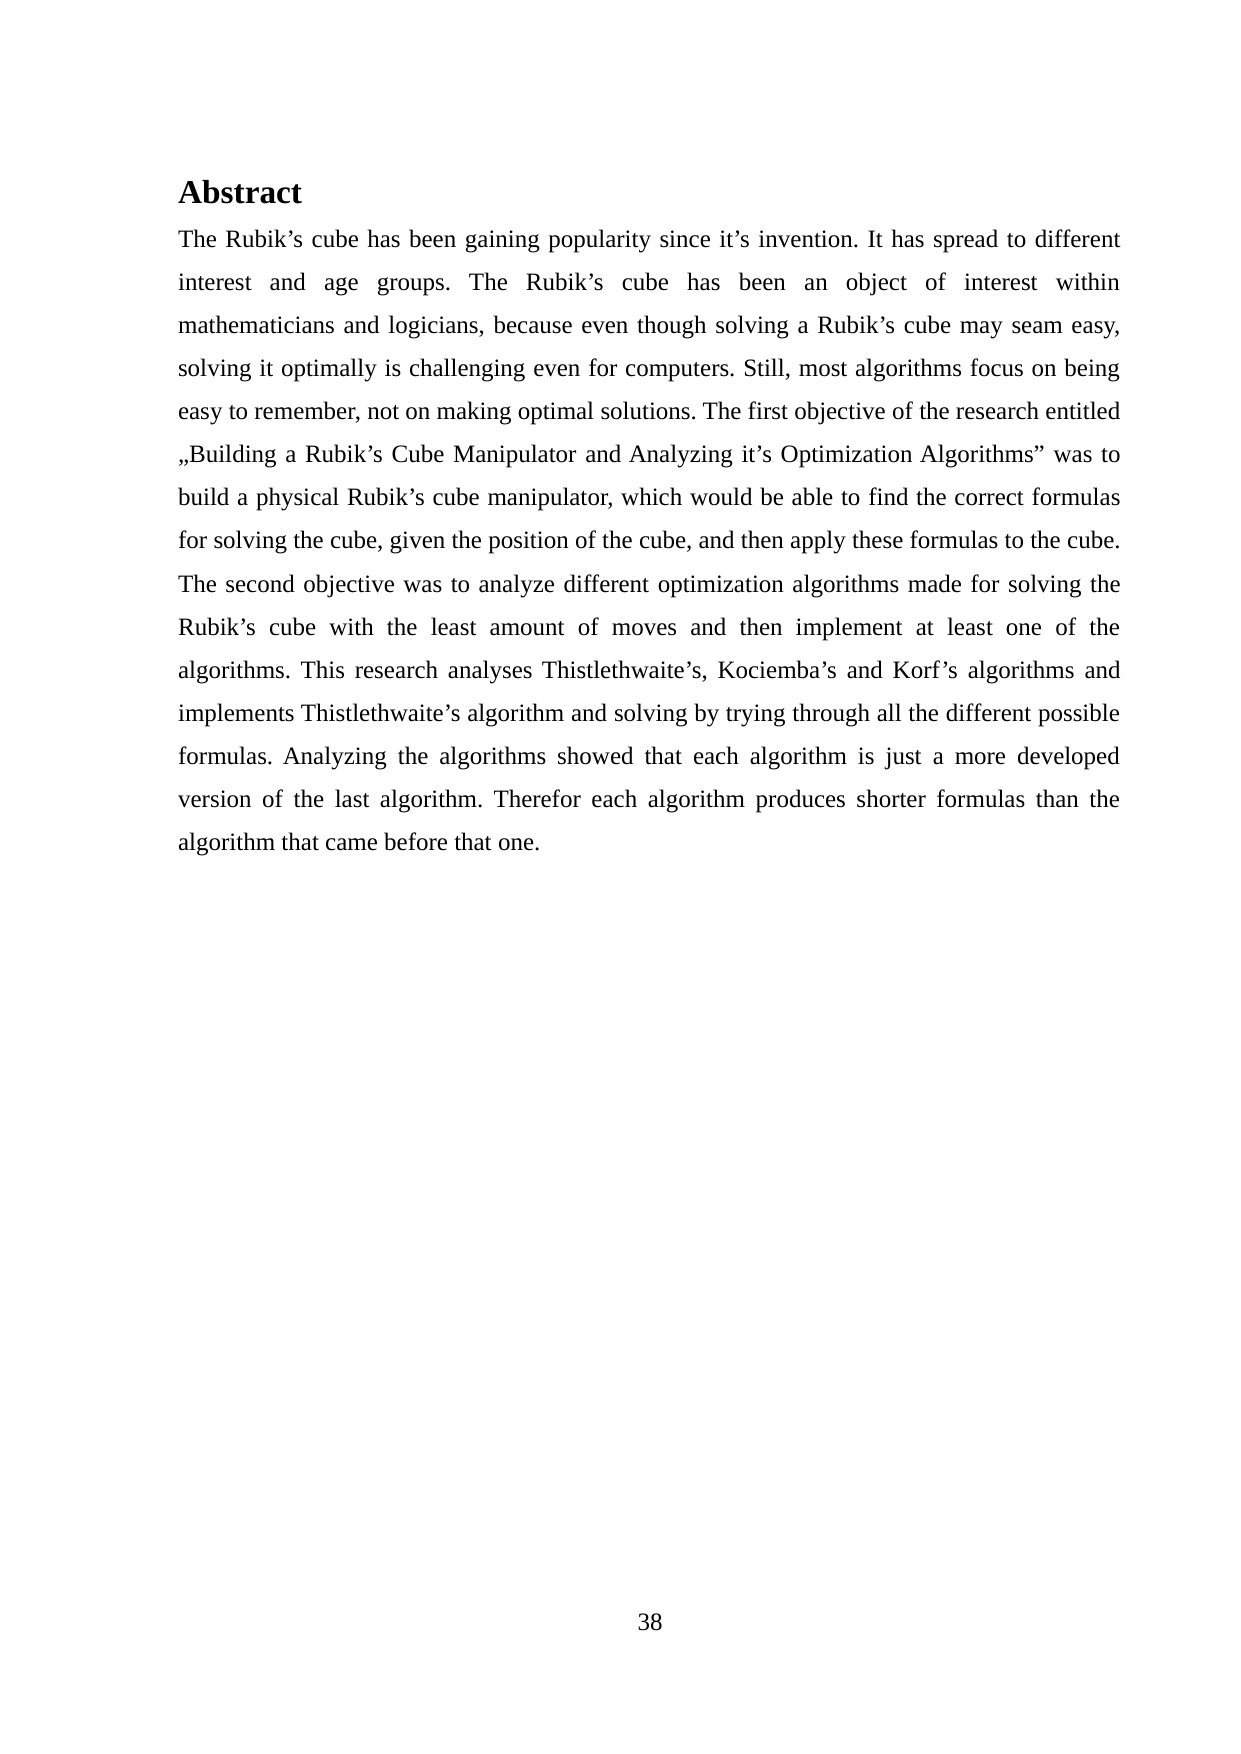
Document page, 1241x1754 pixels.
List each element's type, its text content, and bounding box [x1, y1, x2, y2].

text Abstract [178, 173, 1121, 211]
text The Rubik’s cube has been gaining popularity since it’s invention. It has spread to different interest and age groups. The Rubik’s cube has been an object of interest within mathematicians and logicians, because even though solving a Rubik’s cube may seam easy, solving it optimally is challenging even for computers. Still, most algorithms focus on being easy to remember, not on making optimal solutions. The first objective of the research entitled „Building a Rubik’s Cube Manipulator and Analyzing it’s Optimization Algorithms” was to build a physical Rubik’s cube manipulator, which would be able to find the correct formulas for solving the cube, given the position of the cube, and then apply these formulas to the cube. The second objective was to analyze different optimization algorithms made for solving the Rubik’s cube with the least amount of moves and then implement at least one of the algorithms. This research analyses Thistlethwaite’s, Kociemba’s and Korf’s algorithms and implements Thistlethwaite’s algorithm and solving by trying through all the different possible formulas. Analyzing the algorithms showed that each algorithm is just a more developed version of the last algorithm. Therefor each algorithm produces shorter formulas than the algorithm that came before that one. [178, 224, 1121, 856]
